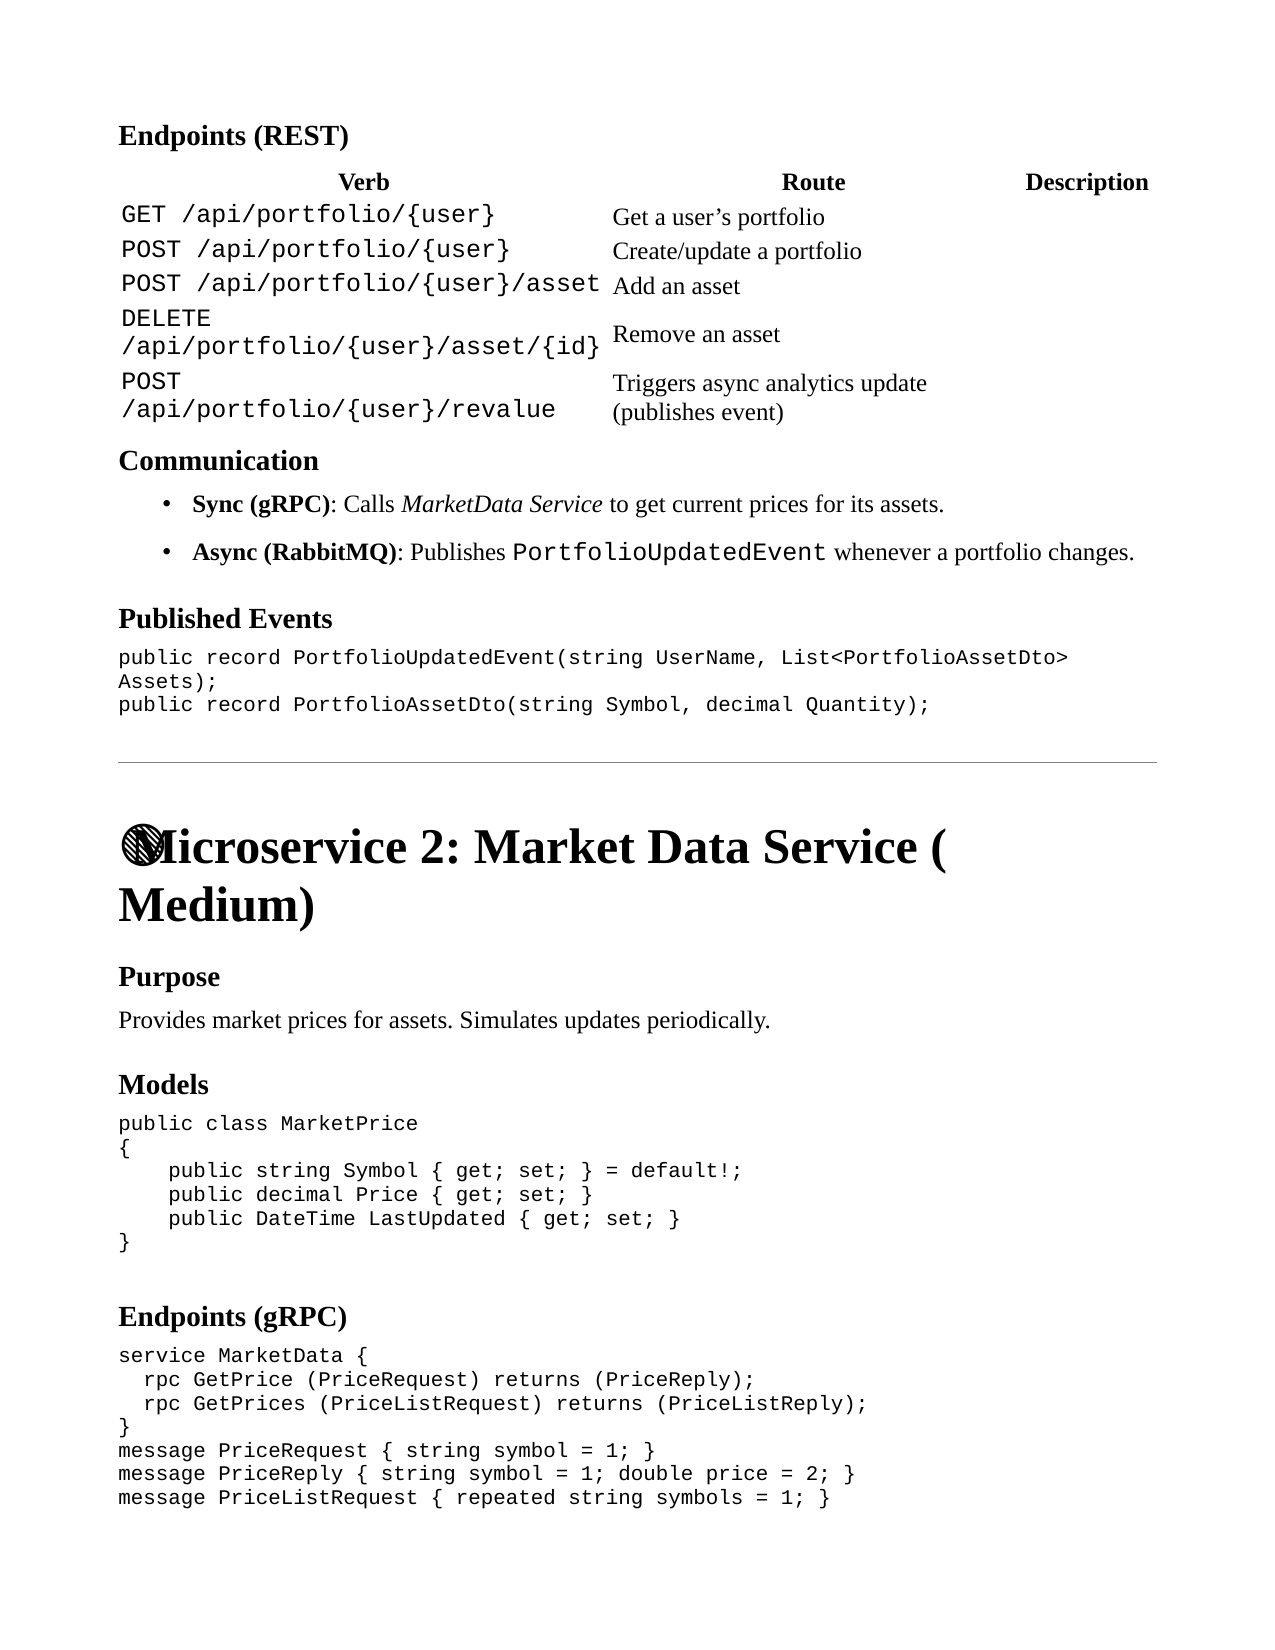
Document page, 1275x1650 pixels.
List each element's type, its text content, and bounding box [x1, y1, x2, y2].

table_cell POST /api/portfolio/{user} [118, 233, 609, 268]
subtitle Models [118, 1067, 1157, 1101]
subtitle Purpose [118, 959, 1157, 992]
table_cell Get a user’s portfolio [609, 199, 1017, 233]
text } [118, 1231, 1157, 1255]
table_cell GET /api/portfolio/{user} [118, 199, 609, 233]
table_cell Create/update a portfolio [609, 233, 1017, 268]
table_cell [1018, 365, 1157, 428]
text public decimal Price { get; set; } [118, 1184, 1157, 1208]
table_cell Remove an asset [609, 303, 1017, 365]
subtitle 🧩 Microservice 2: Market Data Service (🟢 Medium) [118, 817, 1157, 932]
text public record PortfolioUpdatedEvent(string UserName, List<PortfolioAssetDto> Assets); [118, 647, 1157, 694]
text message PriceListRequest { repeated string symbols = 1; } [118, 1487, 1157, 1511]
list Sync (gRPC): Calls MarketData Service to get current prices for its assets. [162, 489, 1157, 518]
table_cell Triggers async analytics update (publishes event) [609, 365, 1017, 428]
subtitle Endpoints (gRPC) [118, 1299, 1157, 1333]
table_cell [1018, 303, 1157, 365]
text service MarketData { [118, 1345, 1157, 1369]
text message PriceReply { string symbol = 1; double price = 2; } [118, 1463, 1157, 1487]
text message PriceRequest { string symbol = 1; } [118, 1440, 1157, 1463]
table_cell POST /api/portfolio/{user}/revalue [118, 365, 609, 428]
subtitle Endpoints (REST) [118, 118, 1157, 152]
table_header Route [609, 164, 1017, 199]
text public DateTime LastUpdated { get; set; } [118, 1208, 1157, 1231]
text public class MarketPrice [118, 1113, 1157, 1137]
list Async (RabbitMQ): Publishes PortfolioUpdatedEvent whenever a portfolio changes. [162, 537, 1157, 567]
text public record PortfolioAssetDto(string Symbol, decimal Quantity); [118, 694, 1157, 718]
text rpc GetPrice (PriceRequest) returns (PriceReply); [118, 1369, 1157, 1392]
text Provides market prices for assets. Simulates updates periodically. [118, 1005, 1157, 1034]
text } [118, 1416, 1157, 1440]
table_cell [1018, 199, 1157, 233]
table_cell DELETE /api/portfolio/{user}/asset/{id} [118, 303, 609, 365]
table_cell [1018, 268, 1157, 302]
table_cell POST /api/portfolio/{user}/asset [118, 268, 609, 302]
table_cell [1018, 233, 1157, 268]
table_header Description [1018, 164, 1157, 199]
table_header Verb [118, 164, 609, 199]
subtitle Communication [118, 443, 1157, 476]
text public string Symbol { get; set; } = default!; [118, 1161, 1157, 1184]
text { [118, 1137, 1157, 1161]
subtitle Published Events [118, 601, 1157, 635]
text rpc GetPrices (PriceListRequest) returns (PriceListReply); [118, 1392, 1157, 1416]
table_cell Add an asset [609, 268, 1017, 302]
